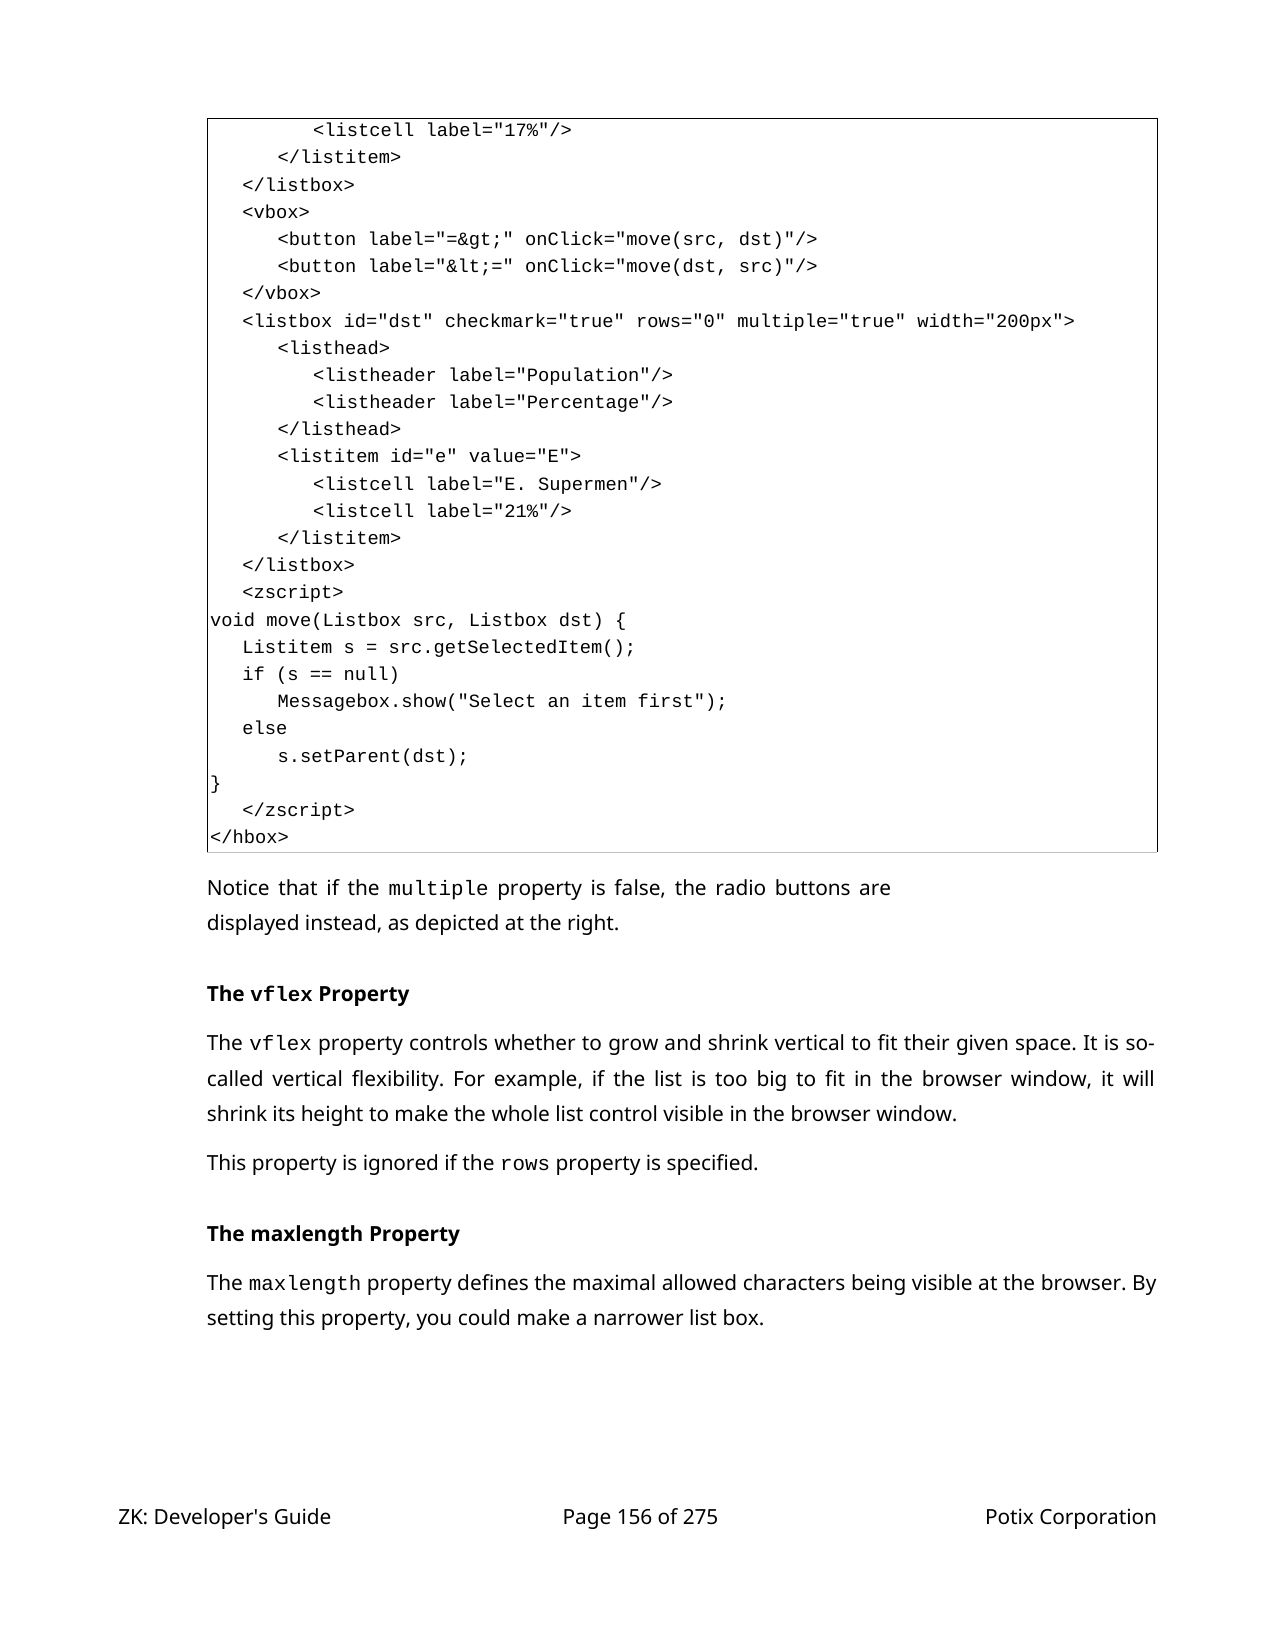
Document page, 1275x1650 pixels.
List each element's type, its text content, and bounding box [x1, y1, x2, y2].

text </listhead> [208, 417, 1157, 441]
text s.setParent(dst); [208, 743, 1157, 768]
subtitle The maxlength Property [207, 1219, 1157, 1247]
text } [208, 771, 1157, 795]
subtitle The vflex Property [207, 979, 1157, 1008]
text <vbox> [208, 200, 1157, 224]
text Listitem s = src.getSelectedItem(); [208, 635, 1157, 659]
text else [208, 716, 1157, 741]
text <listheader label="Percentage"/> [208, 390, 1157, 414]
text </vbox> [208, 281, 1157, 306]
text <button label="&lt;=" onClick="move(dst, src)"/> [208, 254, 1157, 278]
text <listbox id="dst" checkmark="true" rows="0" multiple="true" width="200px"> [208, 308, 1157, 333]
text </hbox> [208, 825, 1157, 852]
text </listitem> [208, 145, 1157, 169]
text </listitem> [208, 526, 1157, 550]
text <listheader label="Population"/> [208, 363, 1157, 387]
text This property is ignored if the rows property is specified. [207, 1148, 1157, 1176]
text The vflex property controls whether to grow and shrink vertical to fit their given space. It is so-called vertical flexibility. For example, if the list is too big to fit in the browser window, it will shrink its height to make the whole list control visible in the browser window. [207, 1028, 1157, 1127]
text <listcell label="17%"/> [208, 119, 1157, 142]
text <button label="=&gt;" onClick="move(src, dst)"/> [208, 227, 1157, 251]
text </listbox> [208, 172, 1157, 197]
text Messagebox.show("Select an item first"); [208, 689, 1157, 713]
text <listhead> [208, 336, 1157, 360]
text The maxlength property defines the maximal allowed characters being visible at the browser. By setting this property, you could make a narrower list box. [207, 1268, 1157, 1332]
text <zscript> [208, 580, 1157, 604]
text </zscript> [208, 798, 1157, 822]
text void move(Listbox src, Listbox dst) { [208, 607, 1157, 632]
text if (s == null) [208, 662, 1157, 686]
text </listbox> [208, 553, 1157, 577]
text Notice that if the multiple property is false, the radio buttons are displayed instead, as depicted at the right. [207, 873, 1157, 937]
text <listcell label="E. Supermen"/> [208, 472, 1157, 496]
text <listcell label="21%"/> [208, 499, 1157, 523]
text <listitem id="e" value="E"> [208, 444, 1157, 469]
